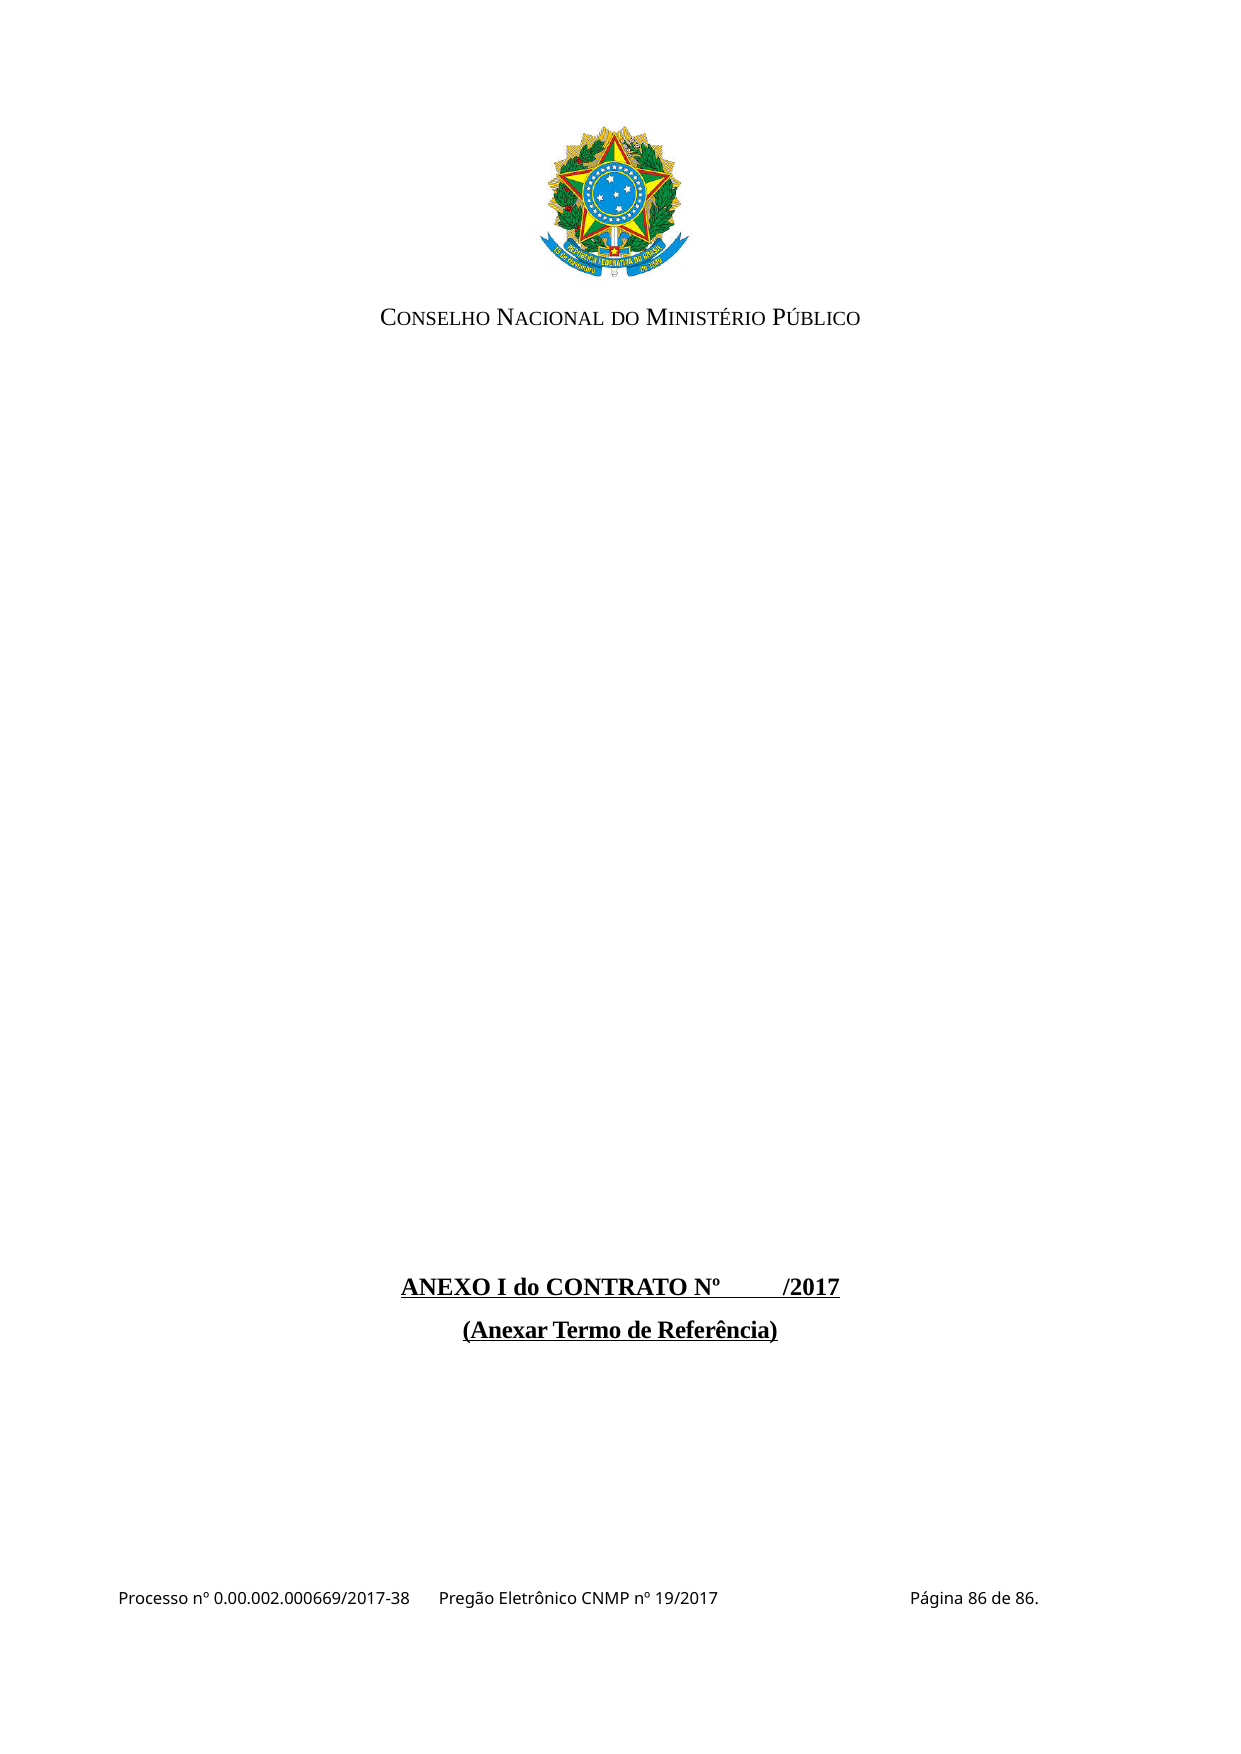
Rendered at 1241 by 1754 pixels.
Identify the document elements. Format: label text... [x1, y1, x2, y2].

text (Anexar Termo de Referência) [118, 1315, 1122, 1343]
text ANEXO I do CONTRATO Nº /2017 [118, 1272, 1122, 1300]
